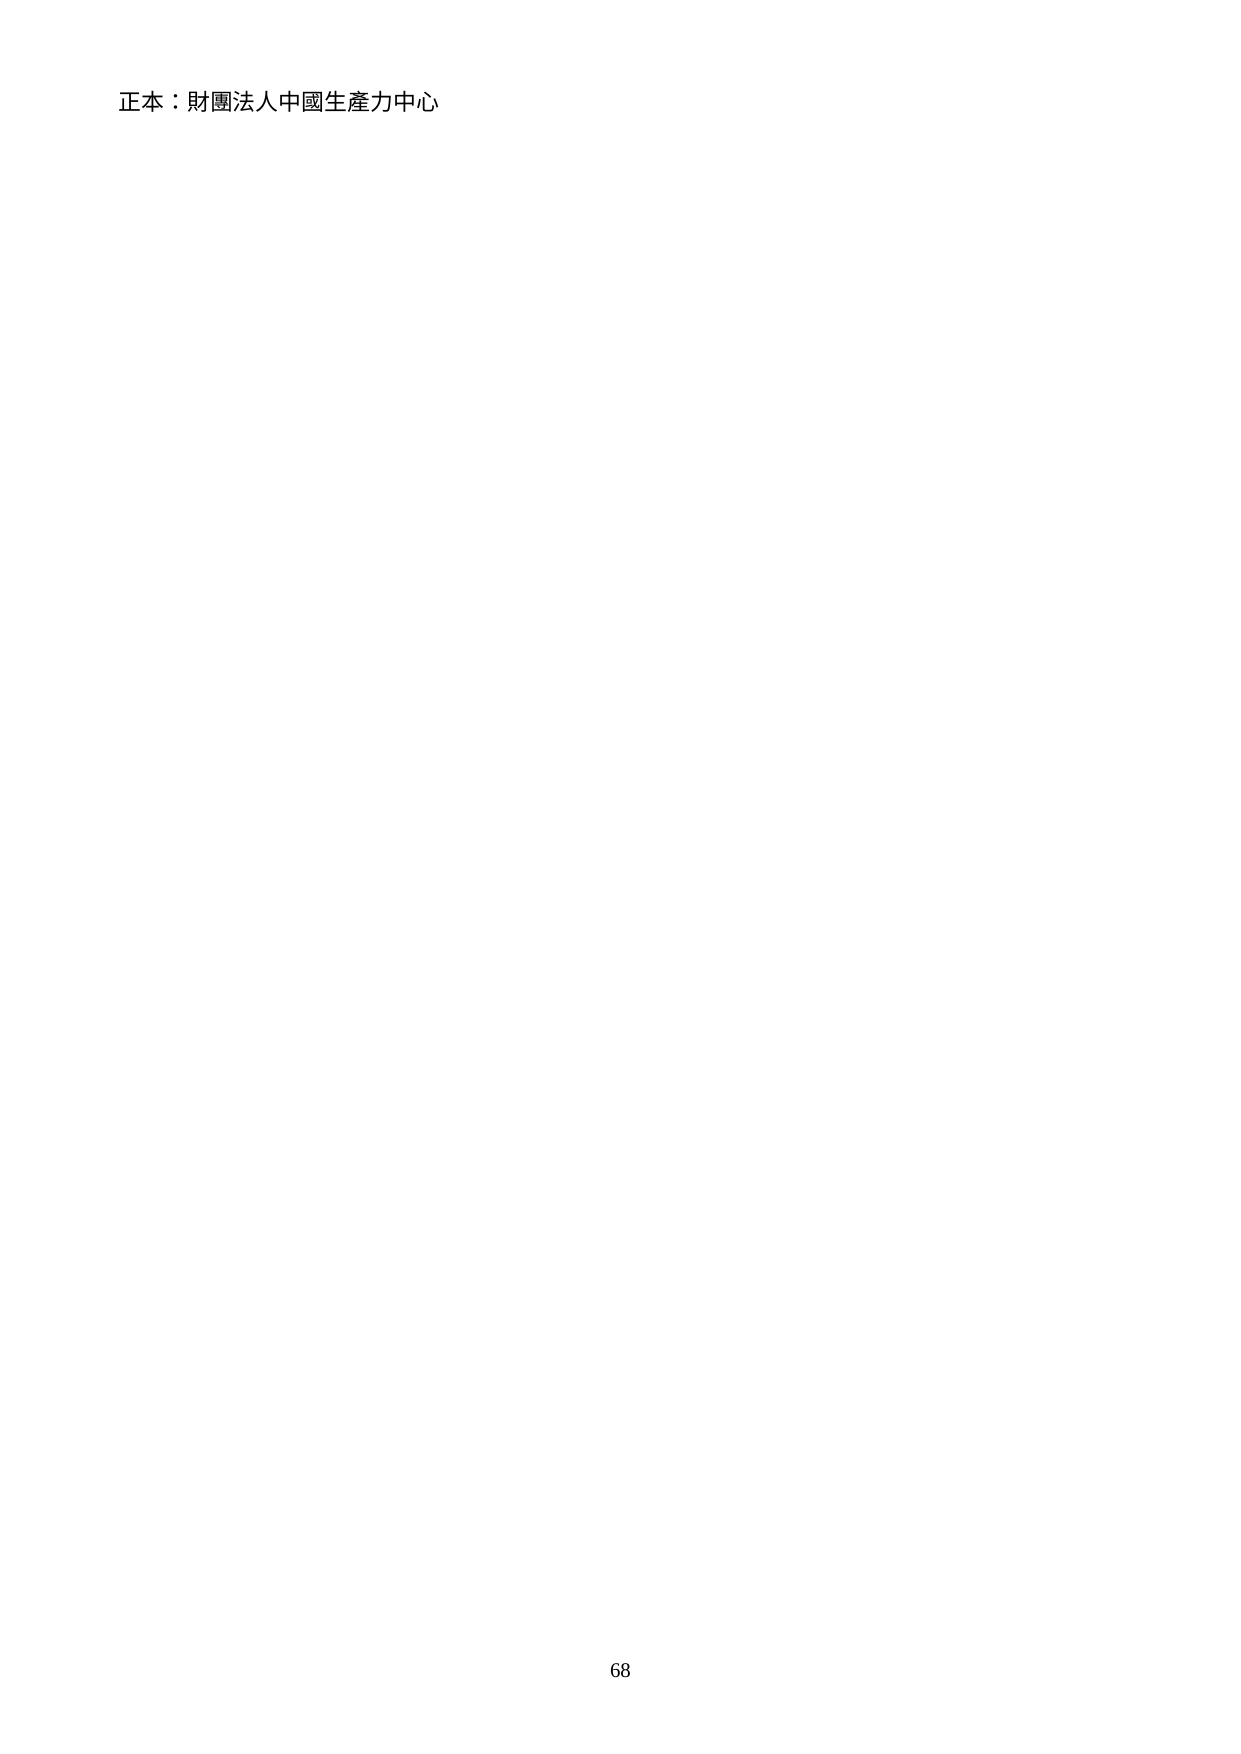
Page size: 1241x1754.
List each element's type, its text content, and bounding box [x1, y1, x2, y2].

text 正本：財團法人中國生產力中心 [118, 59, 1122, 122]
